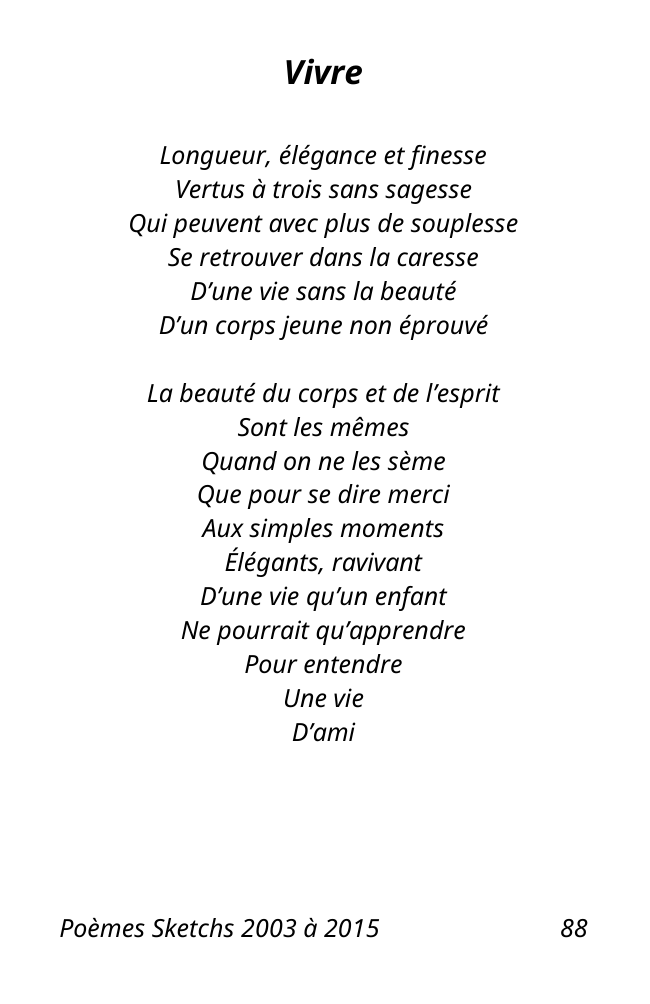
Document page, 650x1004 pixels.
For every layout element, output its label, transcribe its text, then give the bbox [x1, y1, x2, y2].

text Vertus à trois sans sagesse [59, 172, 591, 206]
text D’une vie qu’un enfant [59, 579, 591, 613]
text Une vie [59, 681, 591, 715]
text Quand on ne les sème [59, 443, 591, 477]
text Se retrouver dans la caresse [59, 240, 591, 274]
text Qui peuvent avec plus de souplesse [59, 206, 591, 240]
subtitle Vivre [59, 49, 591, 95]
text Que pour se dire merci [59, 477, 591, 511]
text Longueur, élégance et finesse [59, 138, 591, 172]
text D’une vie sans la beauté [59, 274, 591, 308]
text Élégants, ravivant [59, 545, 591, 579]
text Pour entendre [59, 647, 591, 681]
text Aux simples moments [59, 511, 591, 545]
text D’ami [59, 715, 591, 749]
text La beauté du corps et de l’esprit [59, 376, 591, 409]
text Ne pourrait qu’apprendre [59, 613, 591, 647]
text Sont les mêmes [59, 409, 591, 443]
text D’un corps jeune non éprouvé [59, 308, 591, 342]
